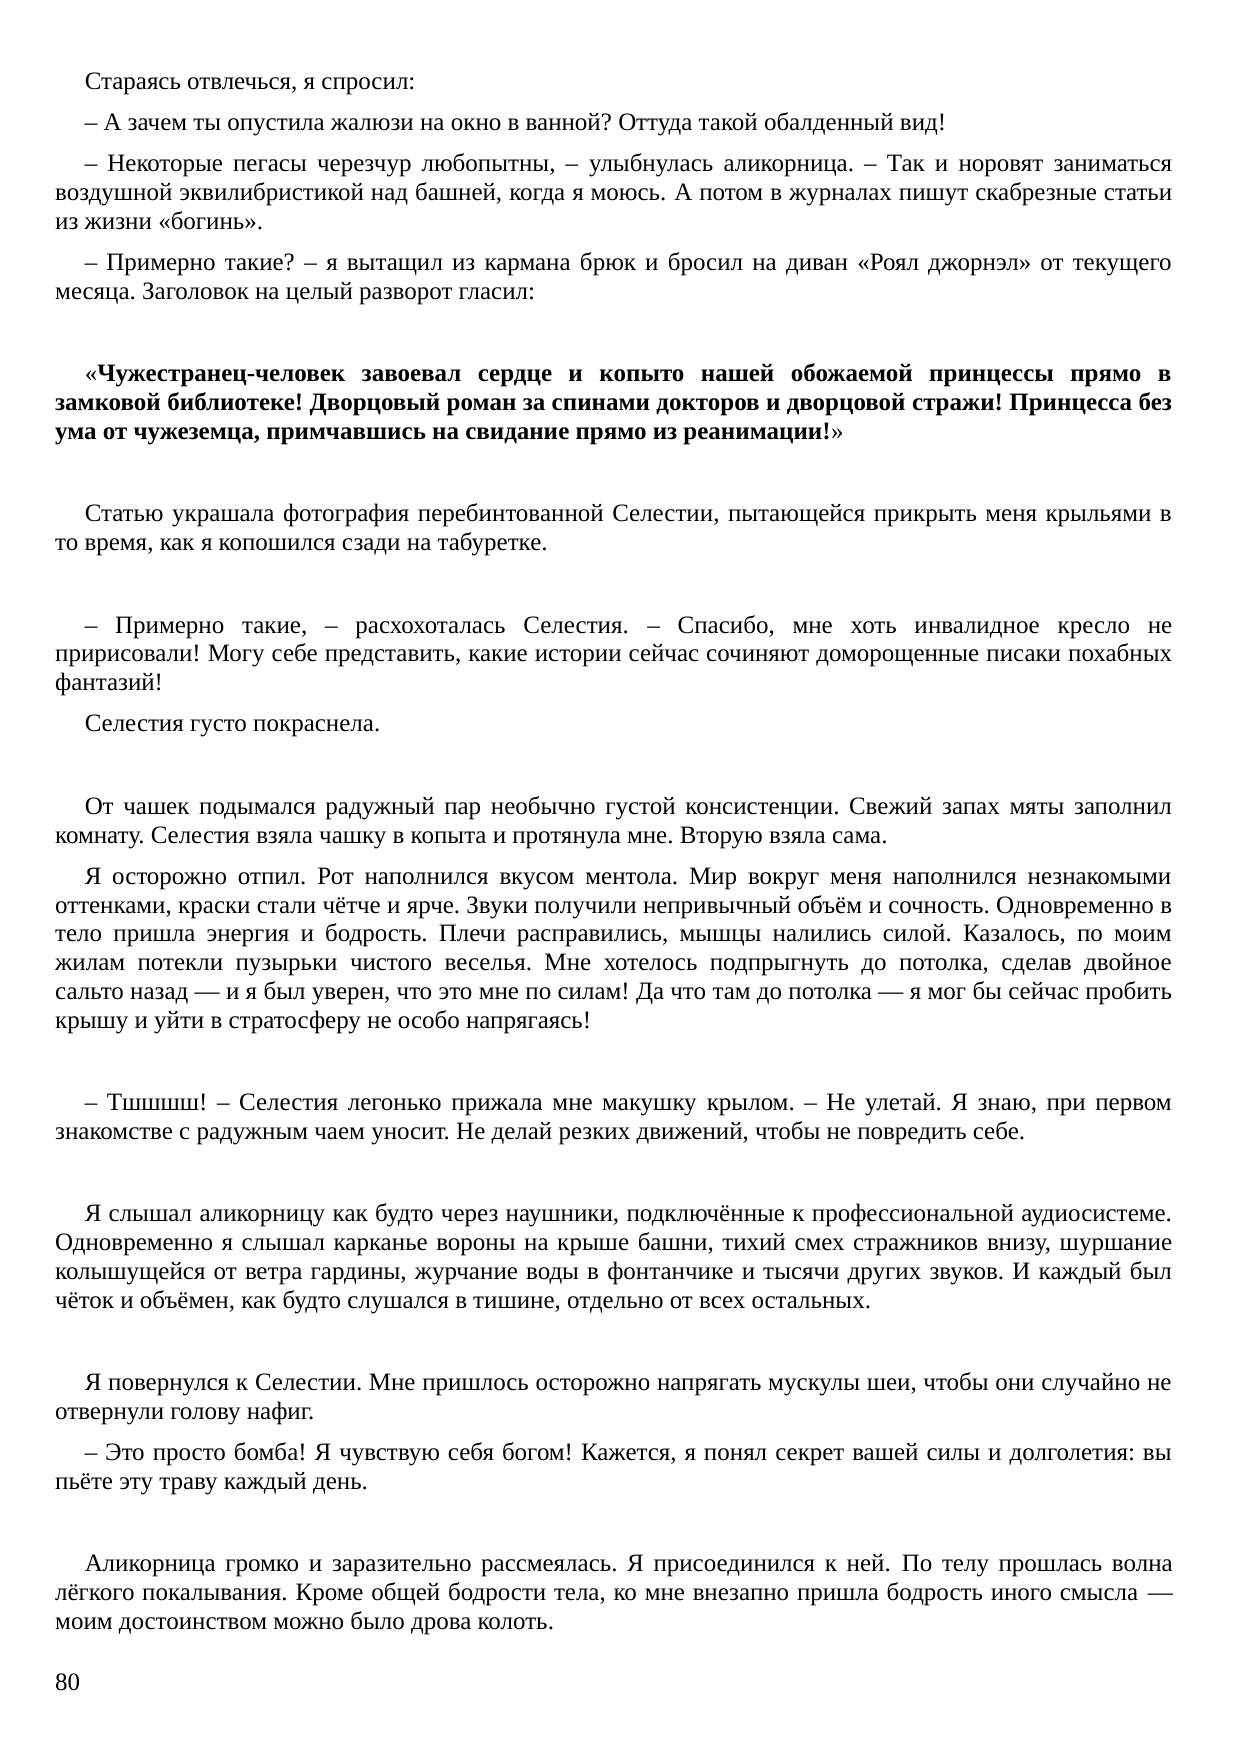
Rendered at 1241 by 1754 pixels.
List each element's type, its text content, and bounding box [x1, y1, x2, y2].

text – Примерно такие, – расхохоталась Селестия. – Спасибо, мне хоть инвалидное кресло не пририсовали! Могу себе представить, какие истории сейчас сочиняют доморощенные писаки похабных фантазий! [55, 610, 1173, 696]
text «Чужестранец-человек завоевал сердце и копыто нашей обожаемой принцессы прямо в замковой библиотеке! Дворцовый роман за спинами докторов и дворцовой стражи! Принцесса без ума от чужеземца, примчавшись на свидание прямо из реанимации!» [55, 358, 1173, 445]
text Селестия густо покраснела. [55, 708, 1173, 737]
text От чашек подымался радужный пар необычно густой консистенции. Свежий запах мяты заполнил комнату. Селестия взяла чашку в копыта и протянула мне. Вторую взяла сама. [55, 791, 1173, 848]
text – Примерно такие? – я вытащил из кармана брюк и бросил на диван «Роял джорнэл» от текущего месяца. Заголовок на целый разворот гласил: [55, 247, 1173, 305]
text Я осторожно отпил. Рот наполнился вкусом ментола. Мир вокруг меня наполнился незнакомыми оттенками, краски стали чётче и ярче. Звуки получили непривычный объём и сочность. Одновременно в тело пришла энергия и бодрость. Плечи расправились, мышцы налились силой. Казалось, по моим жилам потекли пузырьки чистого веселья. Мне хотелось подпрыгнуть до потолка, сделав двойное сальто назад — и я был уверен, что это мне по силам! Да что там до потолка — я мог бы сейчас пробить крышу и уйти в стратосферу не особо напрягаясь! [55, 861, 1173, 1033]
text Я слышал аликорницу как будто через наушники, подключённые к профессиональной аудиосистеме. Одновременно я слышал карканье вороны на крыше башни, тихий смех стражников внизу, шуршание колышущейся от ветра гардины, журчание воды в фонтанчике и тысячи других звуков. И каждый был чёток и объёмен, как будто слушался в тишине, отдельно от всех остальных. [55, 1198, 1173, 1313]
text Аликорница громко и заразительно рассмеялась. Я присоединился к ней. По телу прошлась волна лёгкого покалывания. Кроме общей бодрости тела, ко мне внезапно пришла бодрость иного смысла — моим достоинством можно было дрова колоть. [55, 1548, 1173, 1635]
text – Это просто бомба! Я чувствую себя богом! Кажется, я понял секрет вашей силы и долголетия: вы пьёте эту траву каждый день. [55, 1437, 1173, 1495]
text – Тшшшш! – Селестия легонько прижала мне макушку крылом. – Не улетай. Я знаю, при первом знакомстве с радужным чаем уносит. Не делай резких движений, чтобы не повредить себе. [55, 1087, 1173, 1145]
text Статью украшала фотография перебинтованной Селестии, пытающейся прикрыть меня крыльями в то время, как я копошился сзади на табуретке. [55, 498, 1173, 556]
text – А зачем ты опустила жалюзи на окно в ванной? Оттуда такой обалденный вид! [55, 107, 1173, 136]
text Я повернулся к Селестии. Мне пришлось осторожно напрягать мускулы шеи, чтобы они случайно не отвернули голову нафиг. [55, 1367, 1173, 1425]
text Стараясь отвлечься, я спросил: [55, 66, 1173, 95]
text – Некоторые пегасы черезчур любопытны, – улыбнулась аликорница. – Так и норовят заниматься воздушной эквилибристикой над башней, когда я моюсь. А потом в журналах пишут скабрезные статьи из жизни «богинь». [55, 148, 1173, 235]
